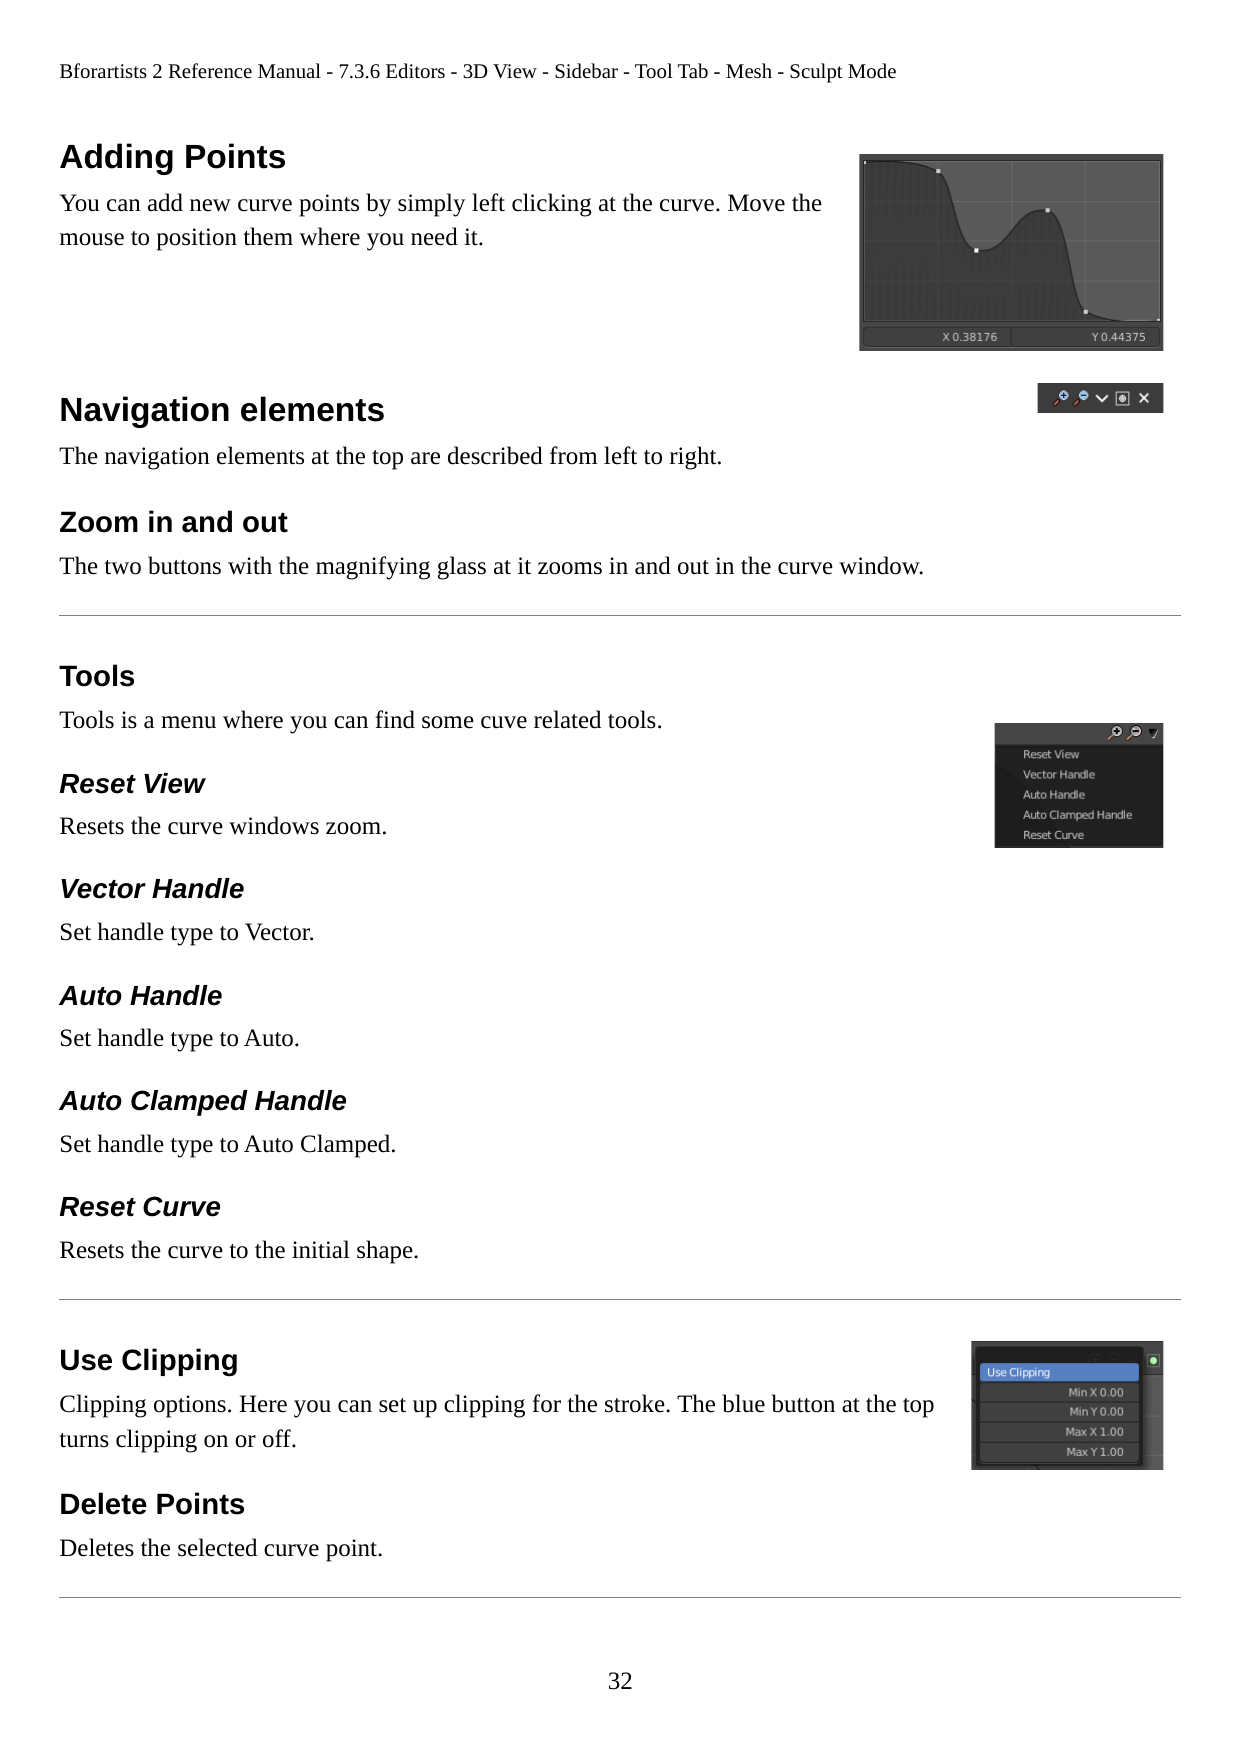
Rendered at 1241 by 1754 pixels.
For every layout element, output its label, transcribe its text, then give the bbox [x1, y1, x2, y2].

text You can add new curve points by simply left clicking at the curve. Move the mouse to position them where you need it. [59, 188, 859, 251]
text The two buttons with the magnifying glass at it zooms in and out in the curve window. [59, 551, 1181, 580]
subtitle Adding Points [59, 137, 1181, 175]
text Set handle type to Auto. [59, 1023, 1181, 1052]
text Deletes the selected curve point. [59, 1533, 1181, 1562]
subtitle [1164, 767, 1181, 799]
subtitle Reset Curve [59, 1191, 1181, 1223]
subtitle Auto Handle [59, 979, 1181, 1011]
picture [971, 1341, 1164, 1470]
subtitle Use Clipping [59, 1343, 971, 1377]
text Tools is a menu where you can find some cuve related tools. [59, 705, 1181, 734]
subtitle Vector Handle [59, 873, 1181, 905]
picture [859, 154, 1164, 351]
subtitle Navigation elements [59, 390, 1181, 429]
picture [994, 723, 1164, 848]
text Resets the curve windows zoom. [59, 811, 994, 840]
subtitle Tools [59, 659, 1181, 693]
subtitle Reset View [59, 767, 994, 799]
text Set handle type to Auto Clamped. [59, 1129, 1181, 1158]
subtitle [1164, 1343, 1181, 1377]
text Resets the curve to the initial shape. [59, 1235, 1181, 1264]
subtitle Auto Clamped Handle [59, 1085, 1181, 1117]
text Clipping options. Here you can set up clipping for the stroke. The blue button at the top turns clipping on or off. [59, 1389, 971, 1452]
text Set handle type to Vector. [59, 917, 1181, 946]
subtitle Delete Points [59, 1487, 1181, 1521]
text The navigation elements at the top are described from left to right. [59, 441, 1181, 470]
subtitle Zoom in and out [59, 505, 1181, 539]
picture [1037, 383, 1164, 413]
